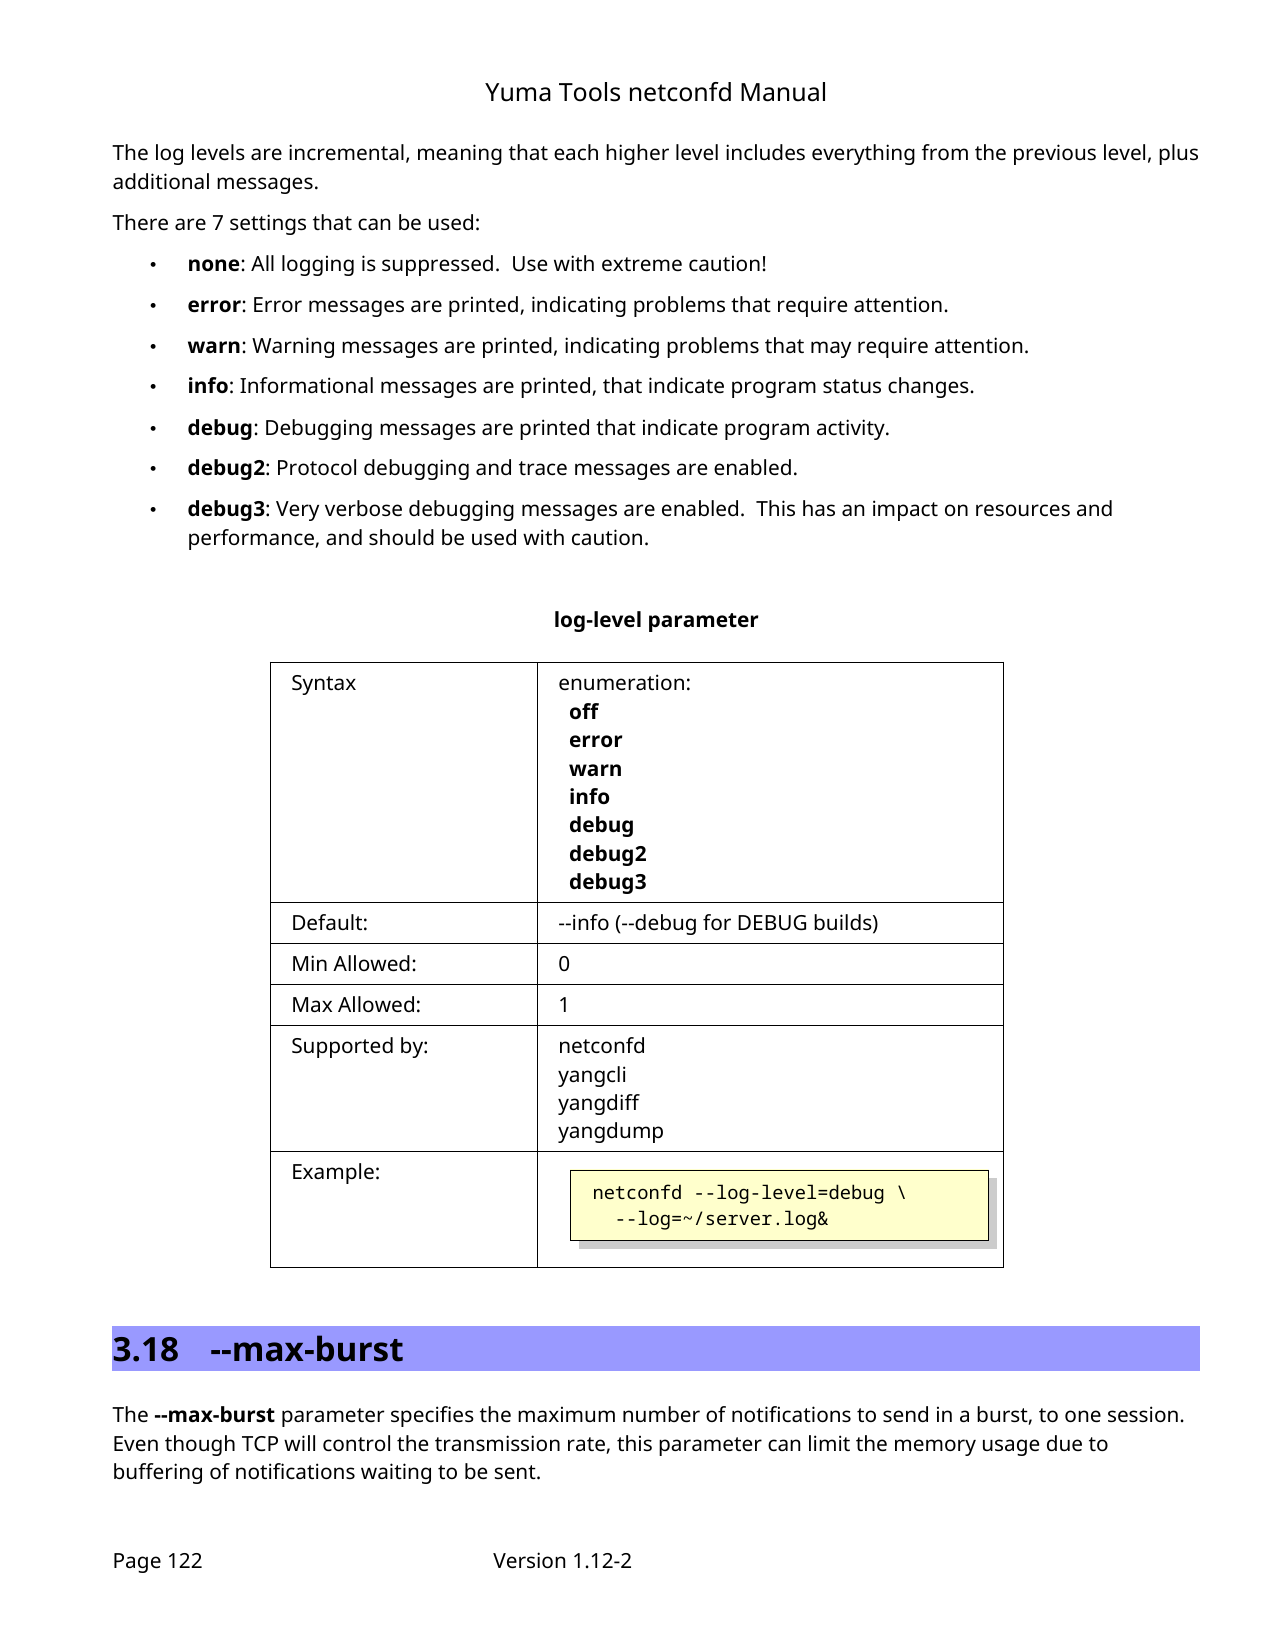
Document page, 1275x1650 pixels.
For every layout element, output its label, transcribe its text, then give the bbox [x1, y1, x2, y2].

table_cell Example: [271, 1152, 537, 1267]
table_cell Default: [271, 903, 537, 943]
table_cell Supported by: [271, 1026, 537, 1151]
list info: Informational messages are printed, that indicate program status changes. [150, 372, 1200, 400]
list error: Error messages are printed, indicating problems that require attention. [150, 290, 1200, 318]
text The log levels are incremental, meaning that each higher level includes everything from the previous level, plus additional messages. [112, 138, 1200, 195]
table_cell Min Allowed: [271, 944, 537, 983]
table_cell netconfd --log-level=debug \ --log=~/server.log& [538, 1152, 1003, 1267]
table_header enumeration: off error warn info debug debug2 debug3 [538, 663, 1003, 902]
text There are 7 settings that can be used: [112, 208, 1200, 236]
table_header Syntax [271, 663, 537, 902]
list debug3: Very verbose debugging messages are enabled. This has an impact on resources and performance, and should be used with caution. [150, 494, 1200, 551]
text The --max-burst parameter specifies the maximum number of notifications to send in a burst, to one session. Even though TCP will control the transmission rate, this parameter can limit the memory usage due to buffering of notifications waiting to be sent. [112, 1400, 1200, 1486]
list debug: Debugging messages are printed that indicate program activity. [150, 413, 1200, 441]
list debug2: Protocol debugging and trace messages are enabled. [150, 453, 1200, 482]
list none: All logging is suppressed. Use with extreme caution! [150, 249, 1200, 277]
subtitle log-level parameter [127, 605, 1185, 633]
table_cell --info (--debug for DEBUG builds) [538, 903, 1003, 943]
subtitle --max-burst [112, 1326, 1200, 1371]
list warn: Warning messages are printed, indicating problems that may require attention. [150, 331, 1200, 359]
table_cell 0 [538, 944, 1003, 983]
table_cell netconfd yangcli yangdiff yangdump [538, 1026, 1003, 1151]
table_cell 1 [538, 985, 1003, 1024]
table_cell Max Allowed: [271, 985, 537, 1024]
